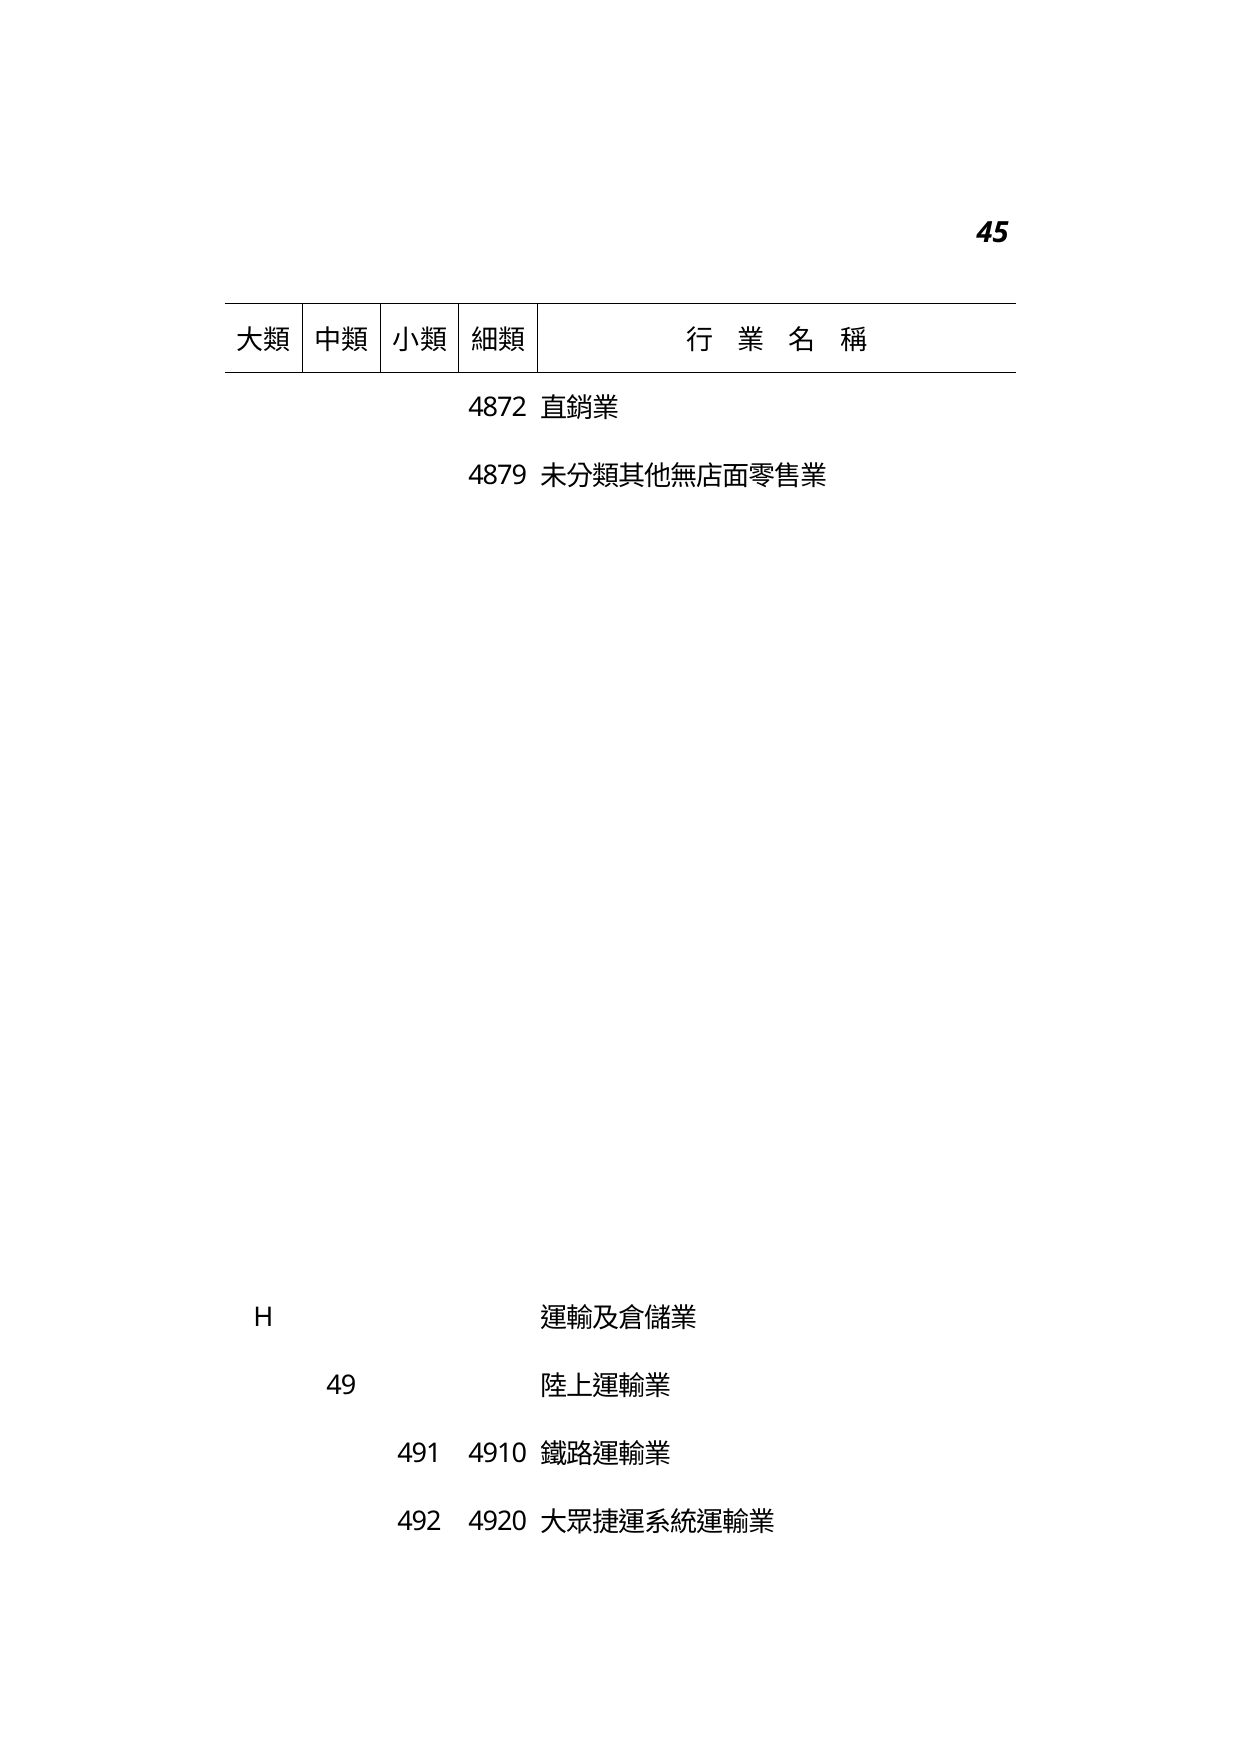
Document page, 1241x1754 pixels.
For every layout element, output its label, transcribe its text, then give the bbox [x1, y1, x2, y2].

table_cell 大眾捷運系統運輸業 [537, 1486, 1016, 1554]
table_cell [225, 1098, 303, 1134]
table_cell [225, 729, 303, 766]
table_cell [225, 1245, 303, 1282]
table_cell [381, 1171, 459, 1208]
table_cell [303, 876, 381, 913]
table_cell [303, 373, 381, 440]
table_cell [225, 1486, 303, 1554]
table_cell 492 [381, 1486, 459, 1554]
table_cell [537, 1171, 1016, 1208]
table_cell [303, 545, 381, 581]
table_cell [225, 692, 303, 729]
table_cell 運輸及倉儲業 [537, 1282, 1016, 1350]
table_cell [225, 545, 303, 581]
table_cell [537, 655, 1016, 692]
table_cell [225, 373, 303, 440]
table_cell [381, 1282, 459, 1350]
table_cell [537, 766, 1016, 803]
table_cell [303, 1282, 381, 1350]
table_cell [381, 508, 459, 544]
table_cell [459, 1171, 537, 1208]
table_cell [459, 987, 537, 1024]
table_cell [303, 766, 381, 803]
table_cell [303, 1135, 381, 1171]
table_cell [537, 987, 1016, 1024]
table_cell [537, 581, 1016, 618]
table_cell [381, 987, 459, 1024]
table_cell [225, 803, 303, 839]
table_cell [537, 876, 1016, 913]
table_cell [459, 1024, 537, 1061]
table_cell [225, 876, 303, 913]
table_cell [225, 581, 303, 618]
table_cell 直銷業 [537, 373, 1016, 440]
table_cell [381, 876, 459, 913]
table_cell [225, 618, 303, 655]
table_cell [303, 913, 381, 950]
table_cell [537, 803, 1016, 839]
table_cell [303, 950, 381, 987]
table_cell [459, 692, 537, 729]
table_cell 4910 [459, 1418, 537, 1486]
table_cell [303, 840, 381, 876]
table_cell [303, 1418, 381, 1486]
table_cell [381, 692, 459, 729]
table_cell [381, 373, 459, 440]
table_header 中類 [303, 304, 380, 372]
table_cell [381, 729, 459, 766]
table_cell [381, 545, 459, 581]
table_cell [537, 1245, 1016, 1282]
table_cell 4872 [459, 373, 537, 440]
table_cell [537, 913, 1016, 950]
table_cell [537, 1061, 1016, 1098]
table_cell [459, 545, 537, 581]
table_cell [225, 1024, 303, 1061]
table_cell [537, 618, 1016, 655]
table_cell 4920 [459, 1486, 537, 1554]
table_cell [303, 803, 381, 839]
table_cell [537, 692, 1016, 729]
table_cell [381, 1245, 459, 1282]
table_cell [303, 1061, 381, 1098]
table_cell [459, 840, 537, 876]
table_cell [303, 1208, 381, 1245]
table_cell [459, 803, 537, 839]
table_cell [225, 840, 303, 876]
table_cell [303, 655, 381, 692]
table_cell [459, 766, 537, 803]
table_cell [303, 581, 381, 618]
table_header 小類 [381, 304, 458, 372]
table_cell [381, 1135, 459, 1171]
table_cell [225, 1171, 303, 1208]
table_cell [537, 1024, 1016, 1061]
table_cell [303, 1245, 381, 1282]
table_cell [381, 913, 459, 950]
table_cell [381, 581, 459, 618]
table_cell [459, 508, 537, 544]
table_cell [459, 655, 537, 692]
table_cell 陸上運輸業 [537, 1350, 1016, 1418]
table_cell 49 [303, 1350, 381, 1418]
table_cell [381, 840, 459, 876]
table_cell [225, 1135, 303, 1171]
table_cell H [225, 1282, 303, 1350]
table_cell [459, 1135, 537, 1171]
table_cell [225, 655, 303, 692]
table_cell 未分類其他無店面零售業 [537, 440, 1016, 508]
table_cell [381, 1350, 459, 1418]
table_cell [225, 1061, 303, 1098]
table_cell [303, 508, 381, 544]
table_cell [459, 876, 537, 913]
table_cell 491 [381, 1418, 459, 1486]
table_cell [459, 1282, 537, 1350]
table_cell [303, 618, 381, 655]
table_cell [459, 1098, 537, 1134]
table_cell [381, 618, 459, 655]
table_cell [381, 1208, 459, 1245]
table_cell [225, 1208, 303, 1245]
table_cell [303, 1486, 381, 1554]
table_cell [459, 618, 537, 655]
table_cell [381, 803, 459, 839]
table_header 行 業 名 稱 [538, 304, 1016, 372]
table_cell [381, 1098, 459, 1134]
table_cell [459, 1208, 537, 1245]
table_cell [459, 1061, 537, 1098]
table_cell [303, 1098, 381, 1134]
table_cell [225, 950, 303, 987]
table_cell [303, 1024, 381, 1061]
table_cell [225, 440, 303, 508]
table_cell [537, 508, 1016, 544]
table_cell [303, 692, 381, 729]
table_cell [303, 440, 381, 508]
table_cell [459, 1350, 537, 1418]
table_cell [537, 1135, 1016, 1171]
table_header 細類 [459, 304, 537, 372]
table_cell [225, 1418, 303, 1486]
table_cell [537, 950, 1016, 987]
table_cell [381, 655, 459, 692]
table_cell [459, 950, 537, 987]
table_cell [225, 508, 303, 544]
table_cell [381, 1061, 459, 1098]
table_cell [459, 729, 537, 766]
table_cell [459, 1245, 537, 1282]
table_cell [225, 913, 303, 950]
table_cell [225, 1350, 303, 1418]
table_cell [381, 440, 459, 508]
table_cell [381, 766, 459, 803]
table_cell 4879 [459, 440, 537, 508]
table_cell [303, 987, 381, 1024]
table_cell [537, 545, 1016, 581]
table_cell 鐵路運輸業 [537, 1418, 1016, 1486]
table_cell [381, 950, 459, 987]
table_cell [225, 987, 303, 1024]
table_cell [303, 729, 381, 766]
table_cell [381, 1024, 459, 1061]
table_cell [303, 1171, 381, 1208]
table_header 大類 [225, 304, 302, 372]
table_cell [459, 581, 537, 618]
table_cell [225, 766, 303, 803]
table_cell [537, 840, 1016, 876]
table_cell [537, 1098, 1016, 1134]
table_cell [459, 913, 537, 950]
table_cell [537, 1208, 1016, 1245]
table_cell [537, 729, 1016, 766]
